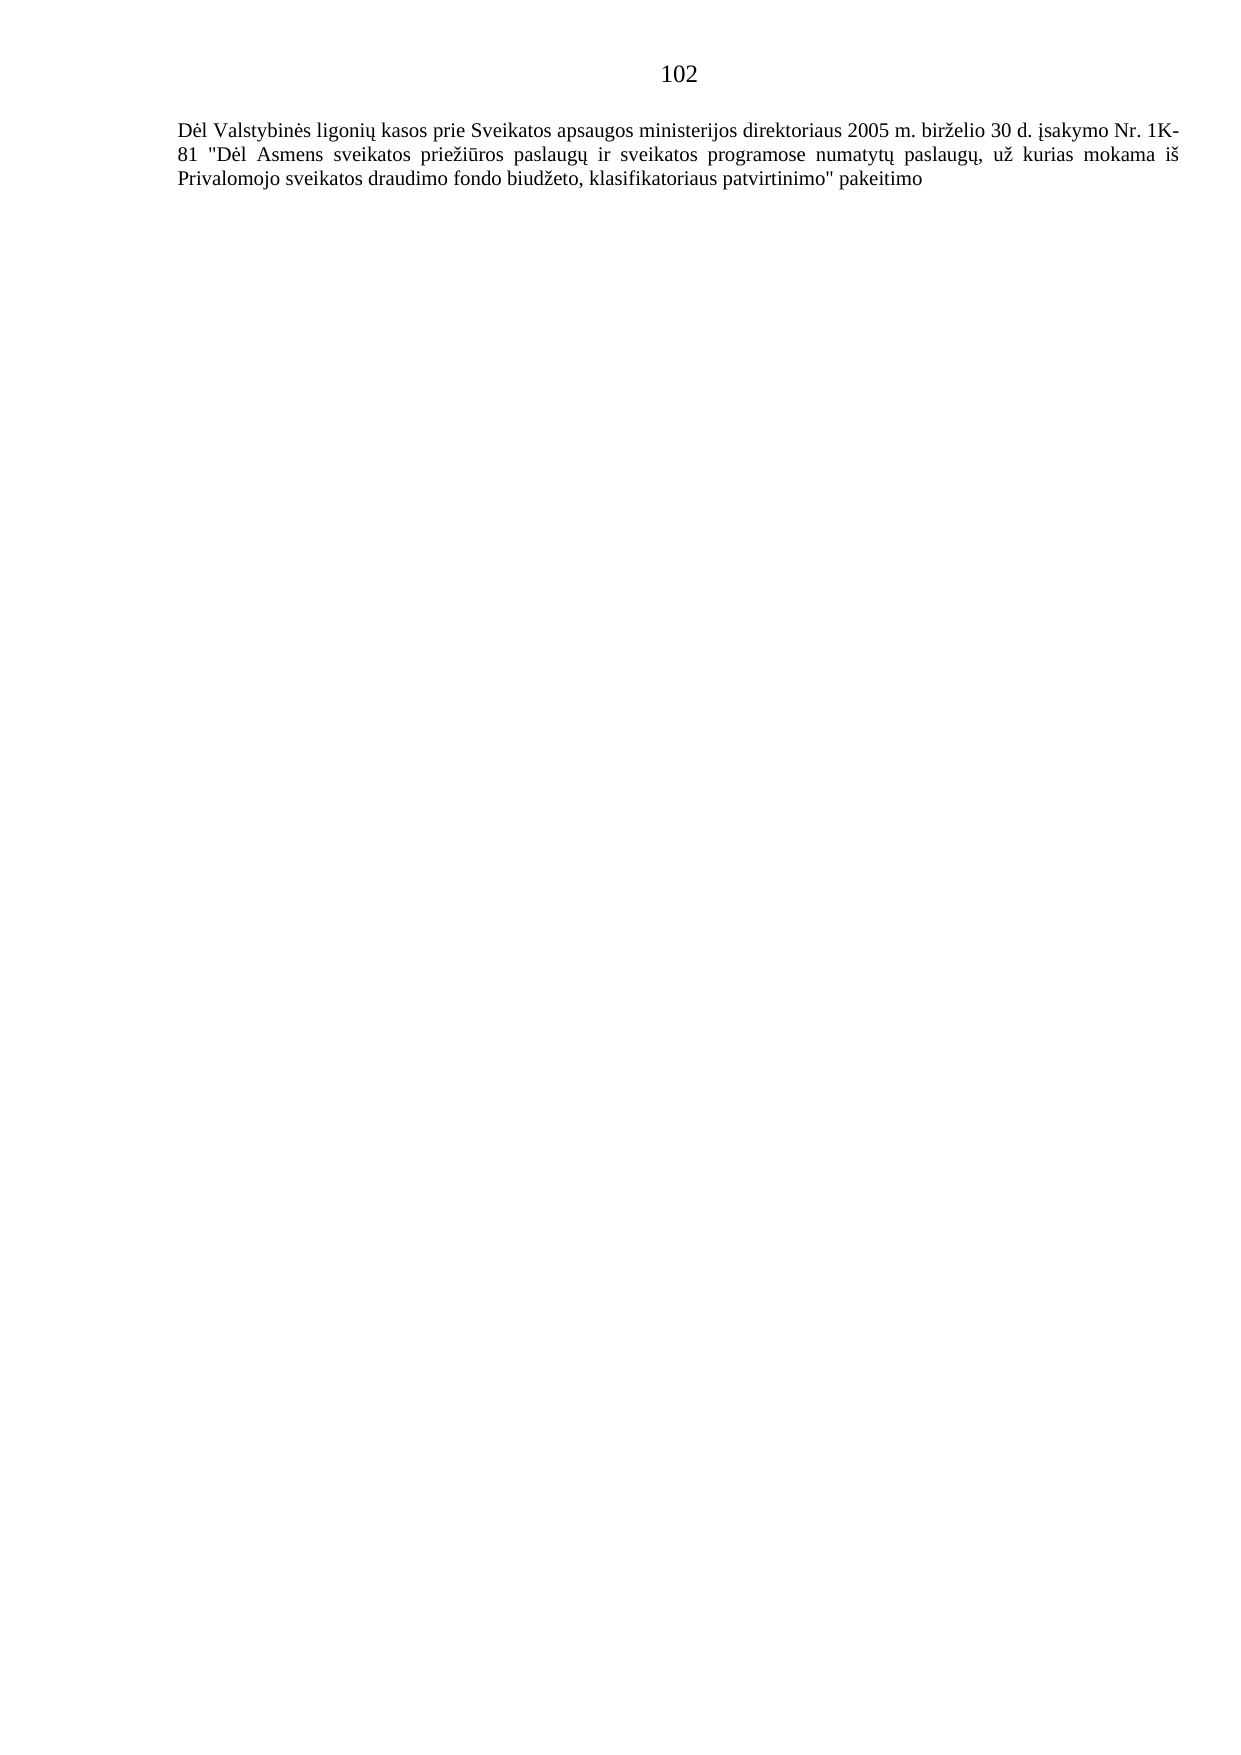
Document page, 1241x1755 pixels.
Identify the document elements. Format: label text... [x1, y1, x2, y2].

text Dėl Valstybinės ligonių kasos prie Sveikatos apsaugos ministerijos direktoriaus 2005 m. birželio 30 d. įsakymo Nr. 1K-81 "Dėl Asmens sveikatos priežiūros paslaugų ir sveikatos programose numatytų paslaugų, už kurias mokama iš Privalomojo sveikatos draudimo fondo biudžeto, klasifikatoriaus patvirtinimo" pakeitimo [177, 118, 1181, 190]
